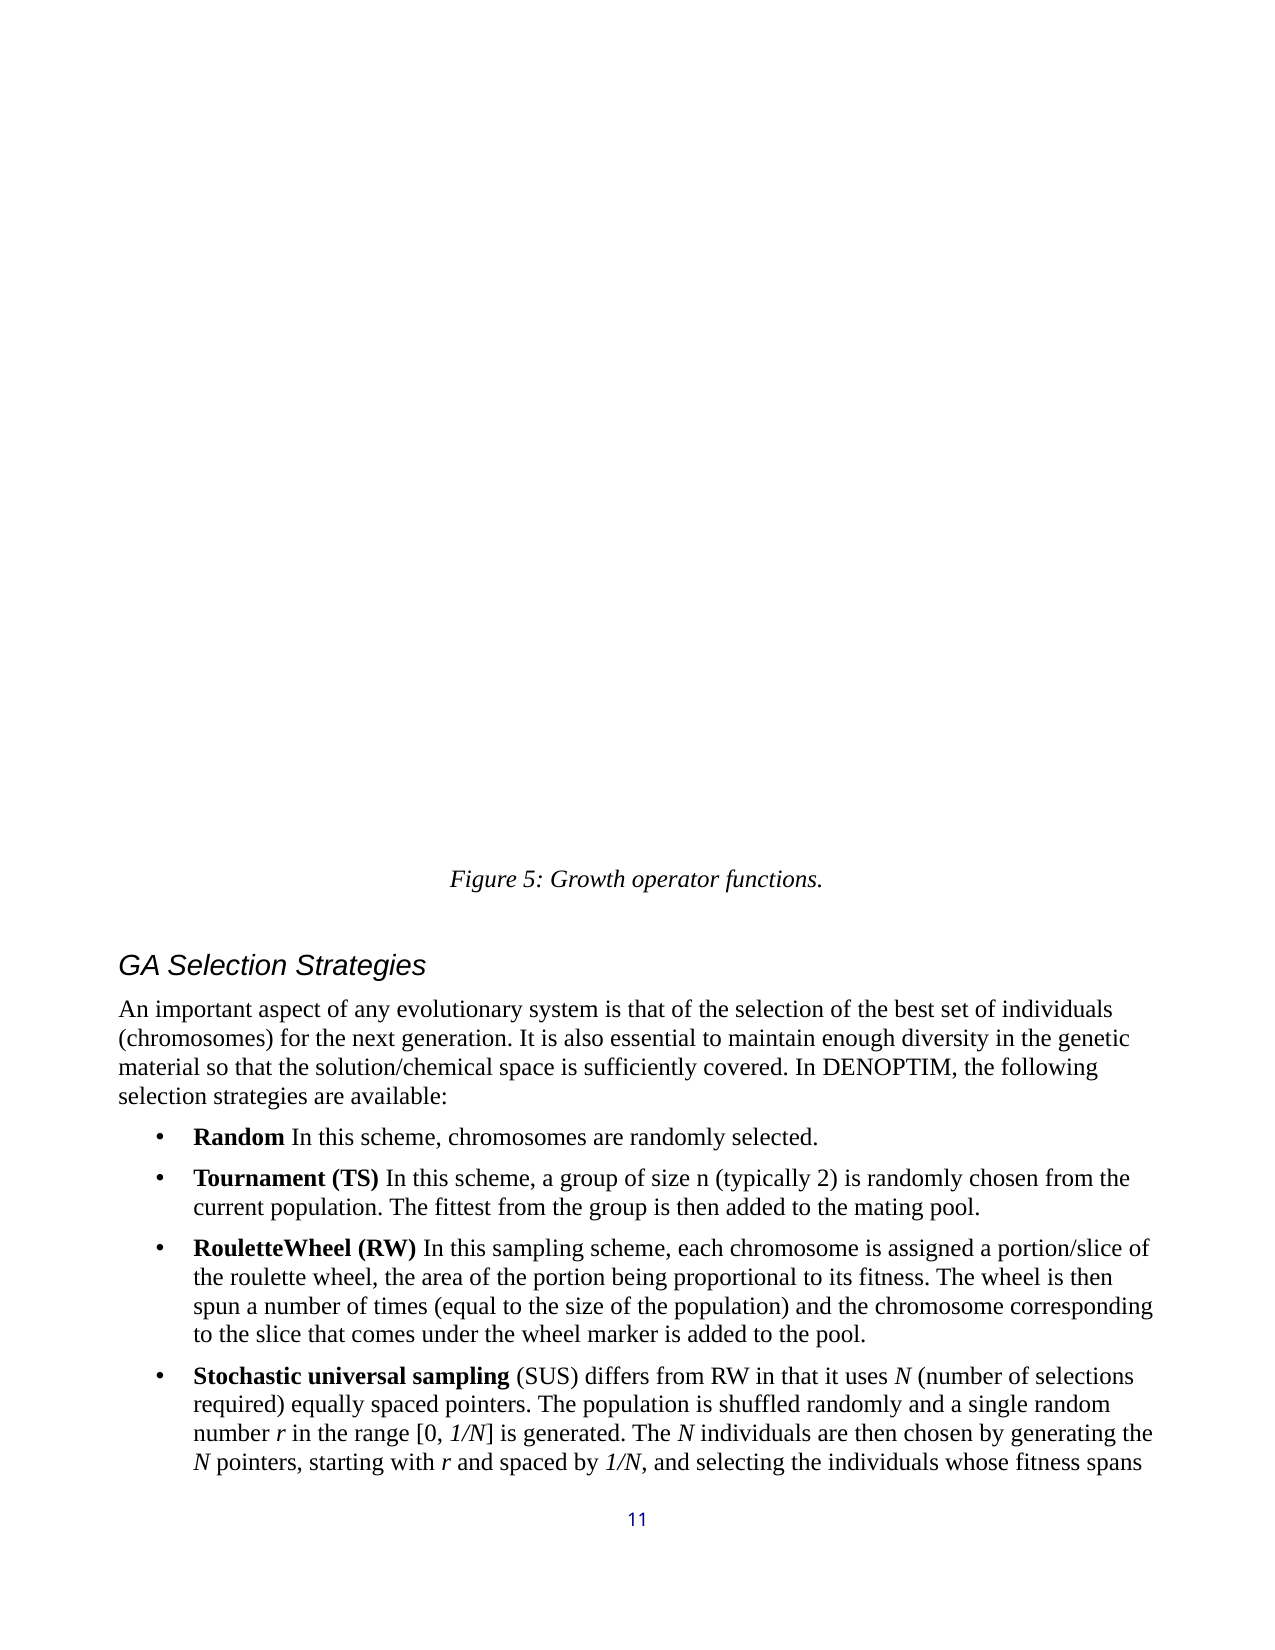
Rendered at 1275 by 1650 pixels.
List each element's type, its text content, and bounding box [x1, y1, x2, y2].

list RouletteWheel (RW) In this sampling scheme, each chromosome is assigned a portion/slice of the roulette wheel, the area of the portion being proportional to its fitness. The wheel is then spun a number of times (equal to the size of the population) and the chromosome corresponding to the slice that comes under the wheel marker is added to the pool. [156, 1233, 1157, 1348]
list Tournament (TS) In this scheme, a group of size n (typically 2) is randomly chosen from the current population. The fittest from the group is then added to the mating pool. [156, 1163, 1157, 1221]
text Figure 5: Growth operator functions. [118, 864, 1157, 893]
list Stochastic universal sampling (SUS) differs from RW in that it uses N (number of selections required) equally spaced pointers. The population is shuffled randomly and a single random number r in the range [0, 1/N] is generated. The N individuals are then chosen by generating the N pointers, starting with r and spaced by 1/N, and selecting the individuals whose fitness spans [156, 1361, 1157, 1476]
table_cell [119, 119, 1157, 851]
list Random In this scheme, chromosomes are randomly selected. [156, 1122, 1157, 1151]
subtitle GA Selection Strategies [118, 948, 1157, 982]
text An important aspect of any evolutionary system is that of the selection of the best set of individuals (chromosomes) for the next generation. It is also essential to maintain enough diversity in the genetic material so that the solution/chemical space is sufficiently covered. In DENOPTIM, the following selection strategies are available: [118, 994, 1157, 1109]
